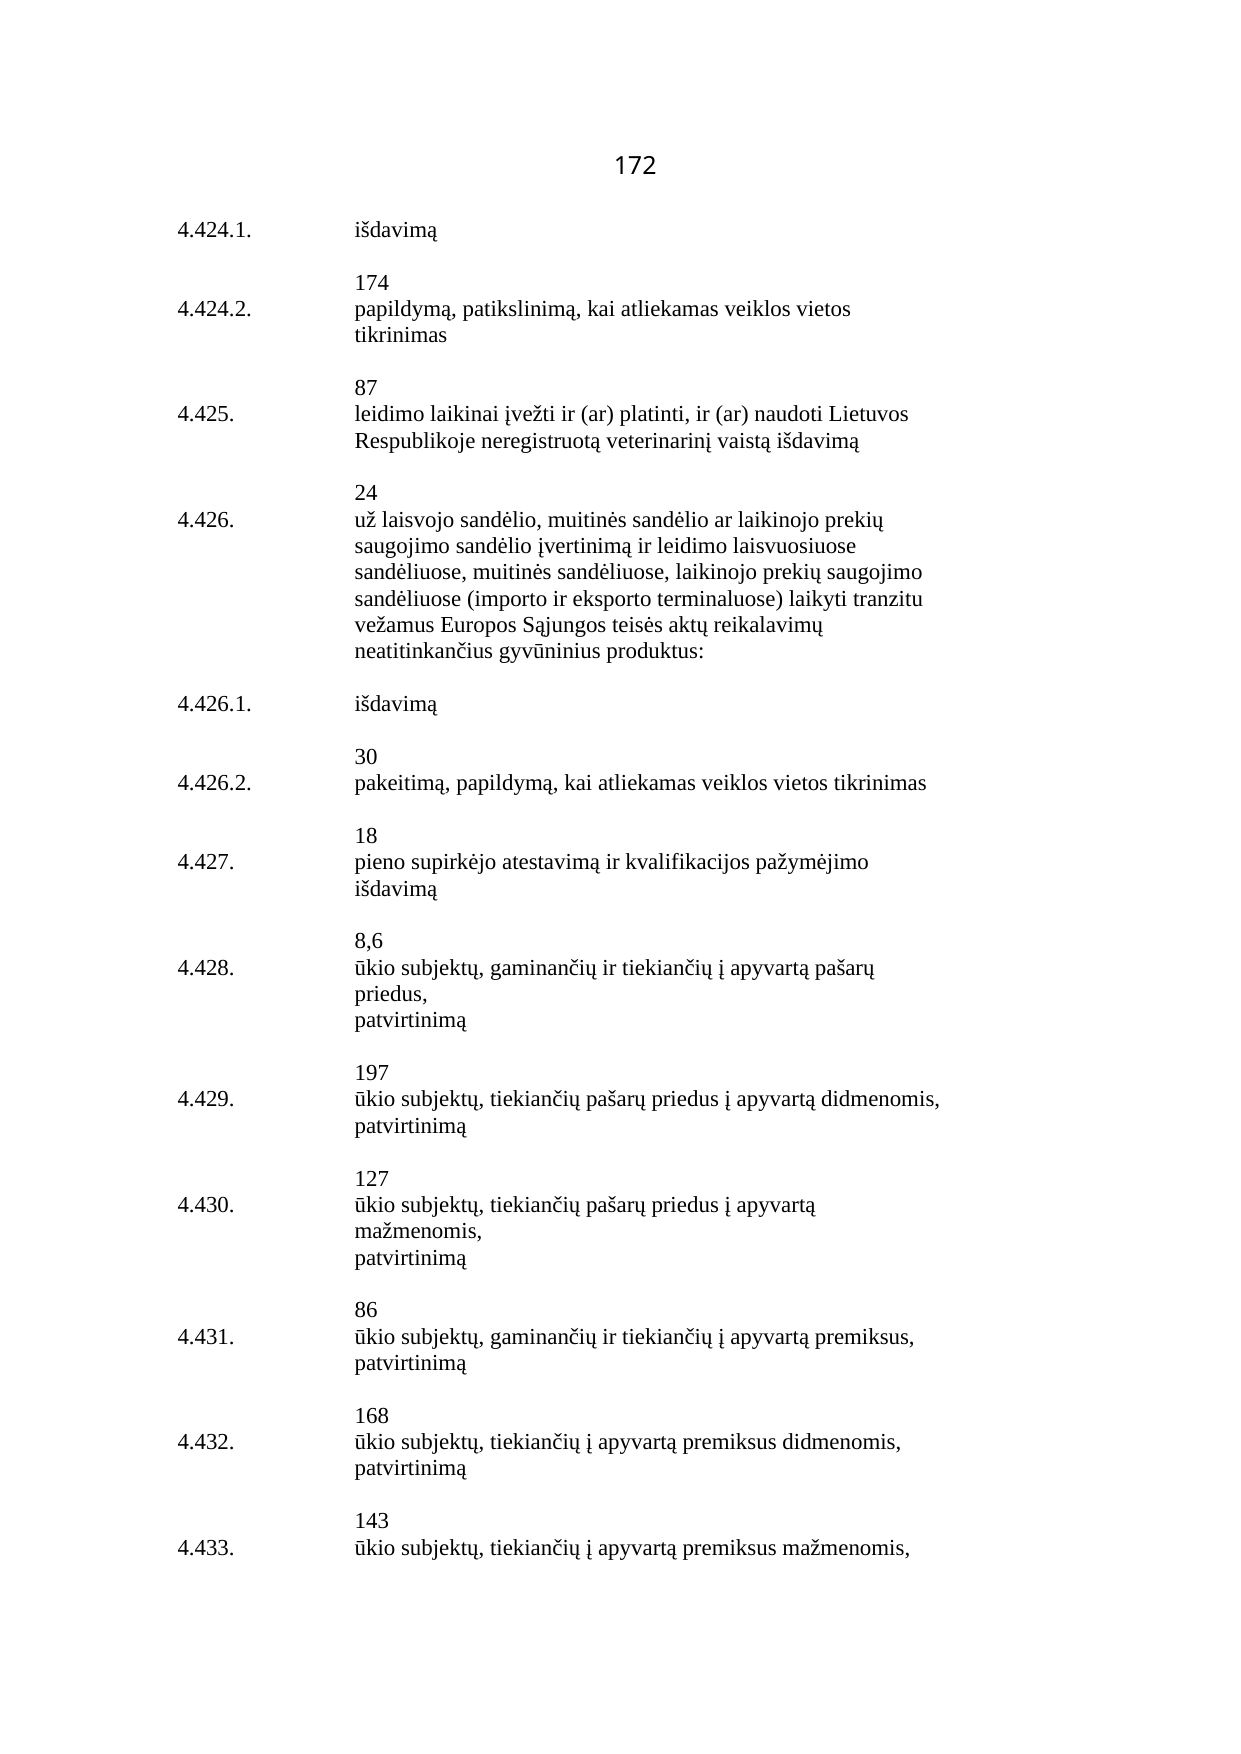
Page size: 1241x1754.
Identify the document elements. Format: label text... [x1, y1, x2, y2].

text 4.426. už laisvojo sandėlio, muitinės sandėlio ar laikinojo prekių saugojimo sandėlio įvertinimą ir leidimo laisvuosiuose sandėliuose, muitinės sandėliuose, laikinojo prekių saugojimo sandėliuose (importo ir eksporto terminaluose) laikyti tranzitu vežamus Europos Sąjungos teisės aktų reikalavimų neatitinkančius gyvūninius produktus: [177, 506, 945, 690]
text 4.427. pieno supirkėjo atestavimą ir kvalifikacijos pažymėjimo išdavimą 8,6 [177, 848, 945, 954]
text patvirtinimą 197 [354, 1006, 945, 1086]
text 4.425. leidimo laikinai įvežti ir (ar) platinti, ir (ar) naudoti Lietuvos Respublikoje neregistruotą veterinarinį vaistą išdavimą 24 [177, 400, 945, 506]
text patvirtinimą 86 [354, 1244, 945, 1323]
text patvirtinimą 168 [354, 1349, 945, 1428]
text 4.433. ūkio subjektų, tiekiančių į apyvartą premiksus mažmenomis, [177, 1533, 945, 1560]
text patvirtinimą 143 [354, 1454, 945, 1533]
text 4.430. ūkio subjektų, tiekiančių pašarų priedus į apyvartą mažmenomis, [177, 1191, 945, 1244]
text 4.424.1. išdavimą 174 [177, 216, 945, 295]
text 4.426.1. išdavimą 30 [177, 690, 945, 769]
text 4.424.2. papildymą, patikslinimą, kai atliekamas veiklos vietos tikrinimas 87 [177, 295, 945, 400]
text patvirtinimą 127 [354, 1112, 945, 1191]
text 4.432. ūkio subjektų, tiekiančių į apyvartą premiksus didmenomis, [177, 1428, 945, 1454]
text 4.431. ūkio subjektų, gaminančių ir tiekiančių į apyvartą premiksus, [177, 1323, 945, 1349]
text 4.426.2. pakeitimą, papildymą, kai atliekamas veiklos vietos tikrinimas 18 [177, 769, 945, 848]
text 4.428. ūkio subjektų, gaminančių ir tiekiančių į apyvartą pašarų priedus, [177, 954, 945, 1006]
text 4.429. ūkio subjektų, tiekiančių pašarų priedus į apyvartą didmenomis, [177, 1086, 945, 1112]
